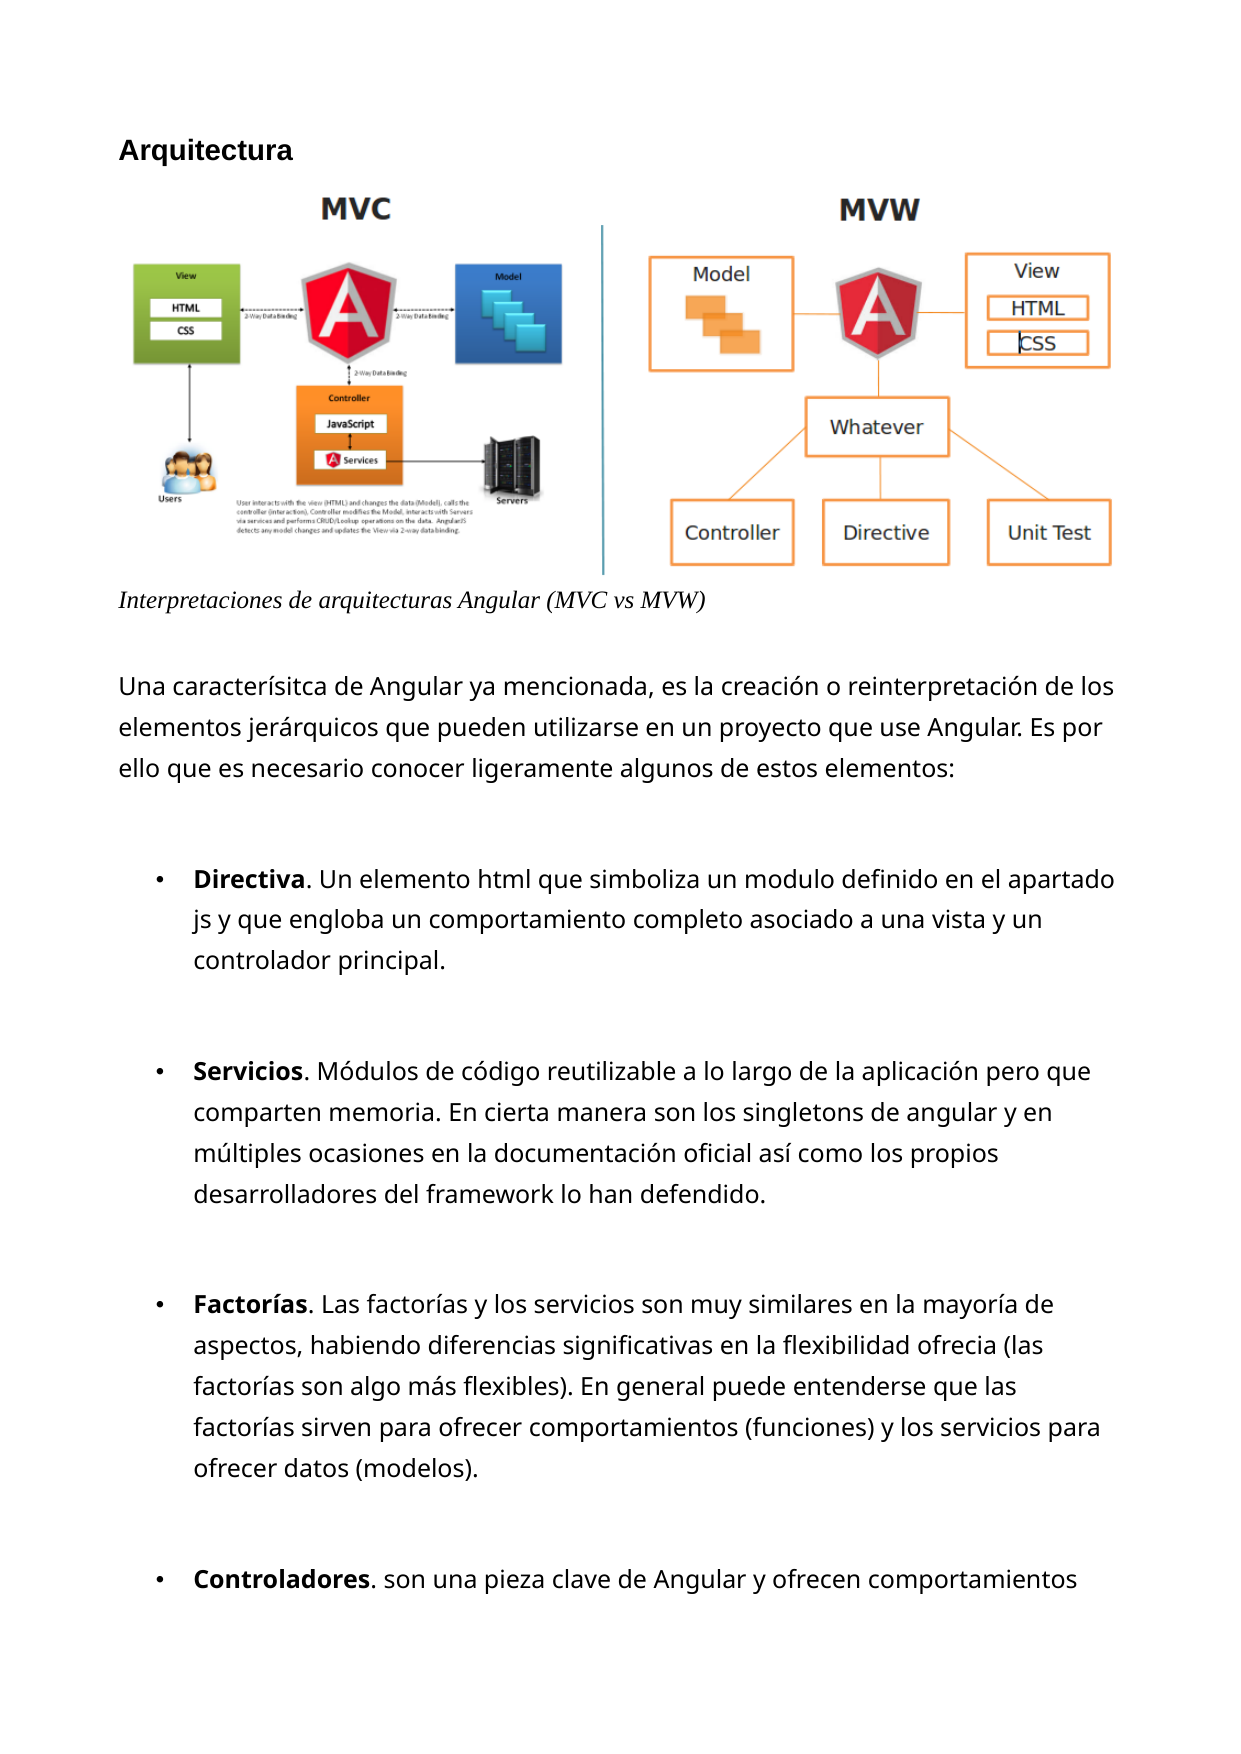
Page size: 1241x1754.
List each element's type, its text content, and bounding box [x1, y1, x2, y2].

list Factorías. Las factorías y los servicios son muy similares en la mayoría de aspectos, habiendo diferencias significativas en la flexibilidad ofrecia (las factorías son algo más flexibles). En general puede entenderse que las factorías sirven para ofrecer comportamientos (funciones) y los servicios para ofrecer datos (modelos). [156, 1287, 1122, 1484]
text Una caracterísitca de Angular ya mencionada, es la creación o reinterpretación de los elementos jerárquicos que pueden utilizarse en un proyecto que use Angular. Es por ello que es necesario conocer ligeramente algunos de estos elementos: [118, 669, 1122, 784]
picture [118, 191, 1123, 586]
subtitle Arquitectura [118, 133, 1122, 166]
list Servicios. Módulos de código reutilizable a lo largo de la aplicación pero que comparten memoria. En cierta manera son los singletons de angular y en múltiples ocasiones en la documentación oficial así como los propios desarrolladores del framework lo han defendido. [156, 1054, 1122, 1210]
list Controladores. son una pieza clave de Angular y ofrecen comportamientos [156, 1561, 1122, 1595]
text Interpretaciones de arquitecturas Angular (MVC vs MVW) [118, 586, 1122, 614]
list Directiva. Un elemento html que simboliza un modulo definido en el apartado js y que engloba un comportamiento completo asociado a una vista y un controlador principal. [156, 861, 1122, 977]
